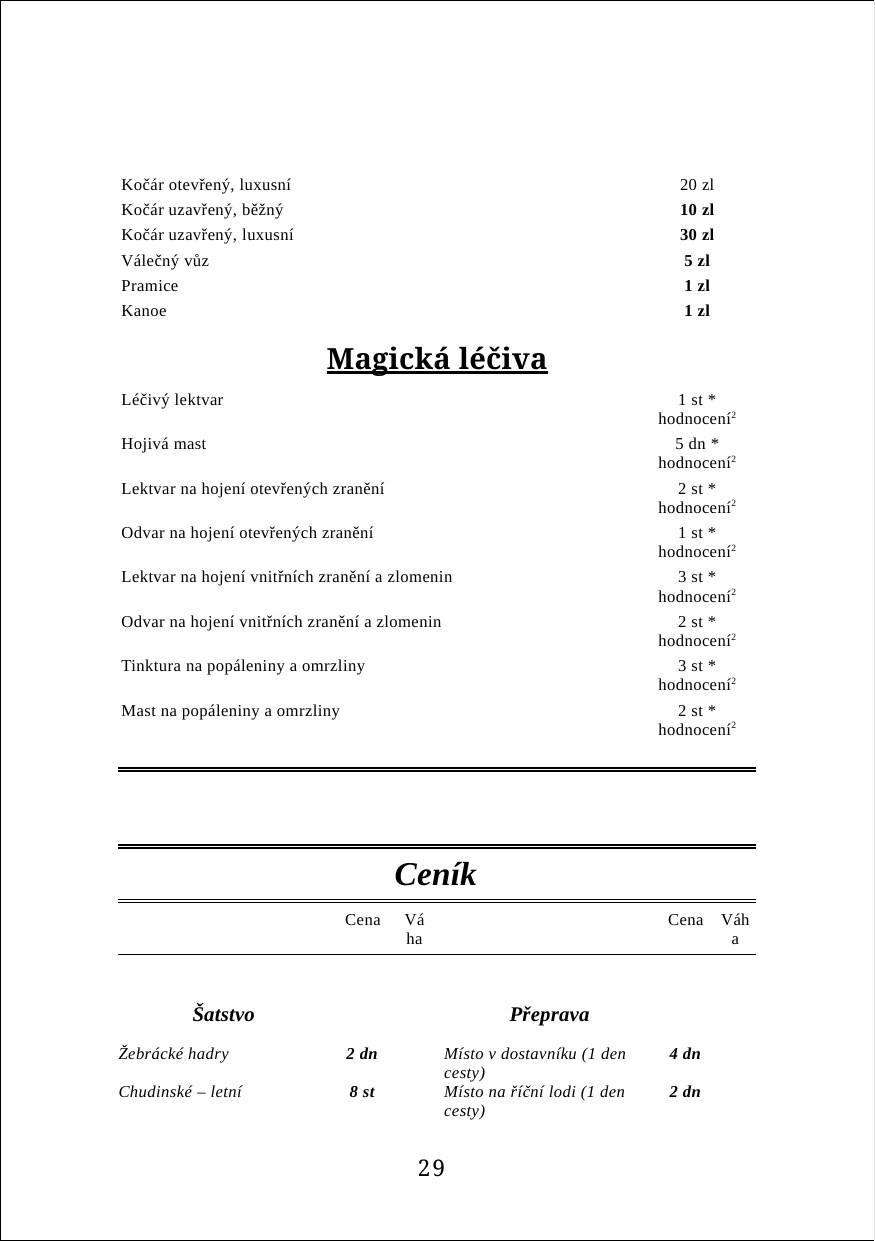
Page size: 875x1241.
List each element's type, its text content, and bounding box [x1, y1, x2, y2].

table_cell Tinktura na popáleniny a omrzliny [118, 653, 638, 697]
table_cell 1 st * hodnocení2 [638, 520, 756, 564]
table_cell [434, 955, 444, 1044]
table_cell [657, 955, 714, 1044]
table_cell [715, 1044, 756, 1082]
table_cell 1 zl [638, 273, 756, 298]
table_cell 5 zl [638, 248, 756, 273]
table_cell Pramice [118, 273, 638, 298]
table_cell 1 st * hodnocení2 [638, 387, 756, 431]
table_cell Lektvar na hojení otevřených zranění [118, 476, 638, 520]
table_cell 4 dn [657, 1044, 714, 1082]
table_cell [118, 742, 638, 767]
table_cell Žebrácké hadry [118, 1044, 331, 1082]
table_cell 3 st * hodnocení2 [638, 653, 756, 697]
table_cell Kočár uzavřený, běžný [118, 197, 638, 222]
table_cell 2 st * hodnocení2 [638, 609, 756, 653]
table_cell 2 dn [331, 1044, 394, 1082]
table_cell [444, 903, 657, 954]
table_cell Místo na říční lodi (1 den cesty) [444, 1082, 657, 1120]
table_cell [395, 1044, 434, 1082]
table_cell [434, 903, 444, 954]
table_cell 30 zl [638, 222, 756, 247]
table_cell 10 zl [638, 197, 756, 222]
table_cell 2 dn [657, 1082, 714, 1120]
table_cell [118, 903, 331, 954]
table_cell 1 zl [638, 298, 756, 323]
table_cell 2 st * hodnocení2 [638, 476, 756, 520]
table_cell 5 dn * hodnocení2 [638, 431, 756, 476]
table_cell Chudinské – letní [118, 1082, 331, 1120]
table_cell Kočár uzavřený, luxusní [118, 222, 638, 247]
table_cell [715, 955, 756, 1044]
table_cell 8 st [331, 1082, 394, 1120]
table_cell Lektvar na hojení vnitřních zranění a zlomenin [118, 564, 638, 609]
table_cell Šatstvo [118, 955, 331, 1044]
table_cell Léčivý lektvar [118, 387, 638, 431]
table_cell [395, 1082, 434, 1120]
table_cell Mast na popáleniny a omrzliny [118, 698, 638, 742]
table_cell [715, 1082, 756, 1120]
table_cell Přeprava [444, 955, 657, 1044]
table_cell Váha [395, 903, 434, 954]
table_cell Kočár otevřený, luxusní [118, 172, 638, 197]
table_cell Magická léčiva [118, 323, 756, 387]
table_cell Cena [657, 903, 714, 954]
table_cell Odvar na hojení otevřených zranění [118, 520, 638, 564]
table_cell 2 st * hodnocení2 [638, 698, 756, 742]
table_cell [638, 742, 756, 767]
table_cell Cena [331, 903, 394, 954]
table_cell 3 st * hodnocení2 [638, 564, 756, 609]
table_cell [434, 1082, 444, 1120]
table_cell Hojivá mast [118, 431, 638, 476]
table_cell Válečný vůz [118, 248, 638, 273]
table_header Ceník [118, 849, 756, 899]
table_cell Odvar na hojení vnitřních zranění a zlomenin [118, 609, 638, 653]
table_cell Váha [715, 903, 756, 954]
table_cell Kanoe [118, 298, 638, 323]
table_cell [395, 955, 434, 1044]
table_cell Místo v dostavníku (1 den cesty) [444, 1044, 657, 1082]
table_cell [331, 955, 394, 1044]
table_cell [434, 1044, 444, 1082]
table_cell 20 zl [638, 172, 756, 197]
